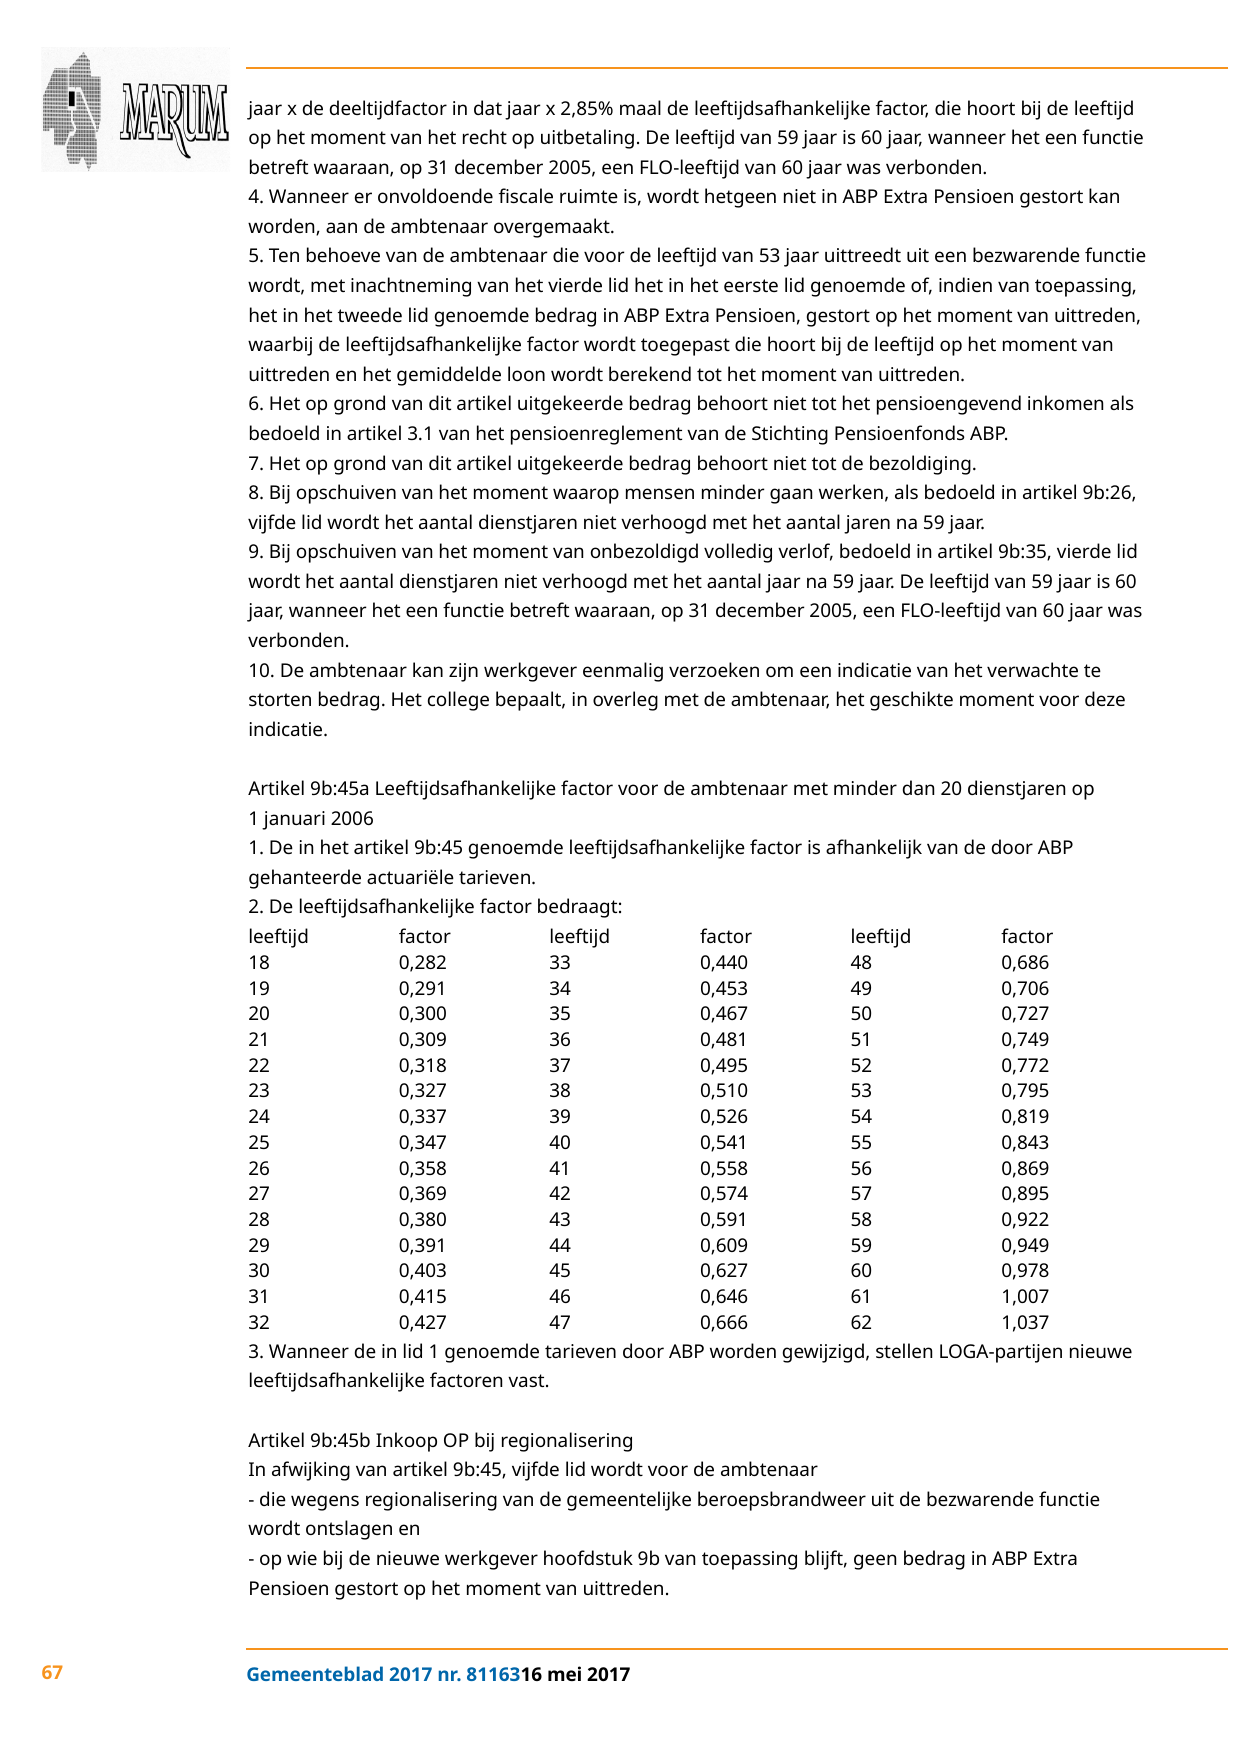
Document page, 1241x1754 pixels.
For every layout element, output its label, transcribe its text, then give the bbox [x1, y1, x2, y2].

table_cell 57 [850, 1181, 1001, 1206]
table_cell 0,291 [399, 975, 549, 1000]
table_cell 60 [850, 1258, 1001, 1283]
table_cell 0,869 [1001, 1155, 1152, 1181]
table_cell 25 [248, 1129, 398, 1155]
table_cell 62 [850, 1309, 1001, 1335]
table_cell 0,727 [1001, 1000, 1152, 1026]
table_cell 0,795 [1001, 1078, 1152, 1103]
table_cell 0,922 [1001, 1206, 1152, 1232]
table_cell 0,347 [399, 1129, 549, 1155]
table_cell 33 [549, 949, 700, 975]
table_cell 35 [549, 1000, 700, 1026]
text 2. De leeftijdsafhankelijke factor bedraagt: [248, 893, 1152, 919]
table_cell 51 [850, 1026, 1001, 1052]
table_cell 0,358 [399, 1155, 549, 1181]
table_cell 0,526 [700, 1103, 850, 1129]
table_header leeftijd [850, 923, 1001, 949]
table_cell 0,391 [399, 1232, 549, 1258]
table_cell 31 [248, 1284, 398, 1309]
table_cell 0,467 [700, 1000, 850, 1026]
text 7. Het op grond van dit artikel uitgekeerde bedrag behoort niet tot de bezoldiging. [248, 450, 1152, 476]
table_cell 19 [248, 975, 398, 1000]
table_cell 32 [248, 1309, 398, 1335]
text Artikel 9b:45a Leeftijdsafhankelijke factor voor de ambtenaar met minder dan 20 dienstjaren op 1 januari 2006 [248, 775, 1152, 831]
table_cell 49 [850, 975, 1001, 1000]
text 4. Wanneer er onvoldoende fiscale ruimte is, wordt hetgeen niet in ABP Extra Pensioen gestort kan worden, aan de ambtenaar overgemaakt. [248, 183, 1152, 239]
table_cell 42 [549, 1181, 700, 1206]
table_cell 0,591 [700, 1206, 850, 1232]
table_cell 30 [248, 1258, 398, 1283]
table_cell 0,282 [399, 949, 549, 975]
text 1. De in het artikel 9b:45 genoemde leeftijdsafhankelijke factor is afhankelijk van de door ABP gehanteerde actuariële tarieven. [248, 834, 1152, 890]
table_header leeftijd [549, 923, 700, 949]
table_cell 47 [549, 1309, 700, 1335]
text - die wegens regionalisering van de gemeentelijke beroepsbrandweer uit de bezwarende functie wordt ontslagen en [248, 1486, 1152, 1541]
table_cell 0,403 [399, 1258, 549, 1283]
text 8. Bij opschuiven van het moment waarop mensen minder gaan werken, als bedoeld in artikel 9b:26, vijfde lid wordt het aantal dienstjaren niet verhoogd met het aantal jaren na 59 jaar. [248, 479, 1152, 535]
table_cell 26 [248, 1155, 398, 1181]
table_cell 1,007 [1001, 1284, 1152, 1309]
text Artikel 9b:45b Inkoop OP bij regionalisering [248, 1427, 1152, 1453]
text 6. Het op grond van dit artikel uitgekeerde bedrag behoort niet tot het pensioengevend inkomen als bedoeld in artikel 3.1 van het pensioenreglement van de Stichting Pensioenfonds ABP. [248, 391, 1152, 446]
table_cell 0,510 [700, 1078, 850, 1103]
table_cell 21 [248, 1026, 398, 1052]
table_header factor [700, 923, 850, 949]
table_cell 0,300 [399, 1000, 549, 1026]
table_header factor [399, 923, 549, 949]
table_cell 59 [850, 1232, 1001, 1258]
text - op wie bij de nieuwe werkgever hoofdstuk 9b van toepassing blijft, geen bedrag in ABP Extra Pensioen gestort op het moment van uittreden. [248, 1545, 1152, 1601]
table_cell 0,686 [1001, 949, 1152, 975]
table_cell 18 [248, 949, 398, 975]
table_cell 34 [549, 975, 700, 1000]
text 3. Wanneer de in lid 1 genoemde tarieven door ABP worden gewijzigd, stellen LOGA-partijen nieuwe leeftijdsafhankelijke factoren vast. [248, 1338, 1152, 1393]
table_cell 0,627 [700, 1258, 850, 1283]
table_cell 52 [850, 1052, 1001, 1078]
table_cell 0,380 [399, 1206, 549, 1232]
table_cell 45 [549, 1258, 700, 1283]
text 9. Bij opschuiven van het moment van onbezoldigd volledig verlof, bedoeld in artikel 9b:35, vierde lid wordt het aantal dienstjaren niet verhoogd met het aantal jaar na 59 jaar. De leeftijd van 59 jaar is 60 jaar, wanneer het een functie betreft waaraan, op 31 december 2005, een FLO-leeftijd van 60 jaar was verbonden. [248, 538, 1152, 653]
table_cell 46 [549, 1284, 700, 1309]
text 5. Ten behoeve van de ambtenaar die voor de leeftijd van 53 jaar uittreedt uit een bezwarende functie wordt, met inachtneming van het vierde lid het in het eerste lid genoemde of, indien van toepassing, het in het tweede lid genoemde bedrag in ABP Extra Pensioen, gestort op het moment van uittreden, waarbij de leeftijdsafhankelijke factor wordt toegepast die hoort bij de leeftijd op het moment van uittreden en het gemiddelde loon wordt berekend tot het moment van uittreden. [248, 243, 1152, 387]
text jaar x de deeltijdfactor in dat jaar x 2,85% maal de leeftijdsafhankelijke factor, die hoort bij de leeftijd op het moment van het recht op uitbetaling. De leeftijd van 59 jaar is 60 jaar, wanneer het een functie betreft waaraan, op 31 december 2005, een FLO-leeftijd van 60 jaar was verbonden. [248, 95, 1152, 180]
table_cell 20 [248, 1000, 398, 1026]
table_cell 0,819 [1001, 1103, 1152, 1129]
table_cell 38 [549, 1078, 700, 1103]
table_cell 56 [850, 1155, 1001, 1181]
table_cell 0,609 [700, 1232, 850, 1258]
table_cell 0,949 [1001, 1232, 1152, 1258]
table_cell 0,453 [700, 975, 850, 1000]
table_cell 22 [248, 1052, 398, 1078]
table_cell 55 [850, 1129, 1001, 1155]
table_cell 0,318 [399, 1052, 549, 1078]
table_cell 0,327 [399, 1078, 549, 1103]
table_cell 0,646 [700, 1284, 850, 1309]
table_cell 48 [850, 949, 1001, 975]
table_cell 61 [850, 1284, 1001, 1309]
table_cell 43 [549, 1206, 700, 1232]
picture [41, 47, 231, 172]
table_cell 37 [549, 1052, 700, 1078]
table_cell 44 [549, 1232, 700, 1258]
table_cell 0,415 [399, 1284, 549, 1309]
table_cell 0,558 [700, 1155, 850, 1181]
table_cell 0,440 [700, 949, 850, 975]
table_cell 28 [248, 1206, 398, 1232]
table_cell 0,369 [399, 1181, 549, 1206]
table_header factor [1001, 923, 1152, 949]
table_cell 24 [248, 1103, 398, 1129]
table_cell 58 [850, 1206, 1001, 1232]
table_cell 54 [850, 1103, 1001, 1129]
table_cell 0,481 [700, 1026, 850, 1052]
table_cell 27 [248, 1181, 398, 1206]
table_cell 23 [248, 1078, 398, 1103]
table_cell 0,427 [399, 1309, 549, 1335]
text 10. De ambtenaar kan zijn werkgever eenmalig verzoeken om een indicatie van het verwachte te storten bedrag. Het college bepaalt, in overleg met de ambtenaar, het geschikte moment voor deze indicatie. [248, 657, 1152, 742]
table_cell 39 [549, 1103, 700, 1129]
table_cell 36 [549, 1026, 700, 1052]
table_cell 0,749 [1001, 1026, 1152, 1052]
table_cell 40 [549, 1129, 700, 1155]
table_cell 29 [248, 1232, 398, 1258]
table_cell 0,895 [1001, 1181, 1152, 1206]
table_cell 0,706 [1001, 975, 1152, 1000]
table_cell 0,843 [1001, 1129, 1152, 1155]
table_cell 0,574 [700, 1181, 850, 1206]
table_header leeftijd [248, 923, 398, 949]
table_cell 41 [549, 1155, 700, 1181]
table_cell 0,337 [399, 1103, 549, 1129]
table_cell 50 [850, 1000, 1001, 1026]
table_cell 0,309 [399, 1026, 549, 1052]
table_cell 0,978 [1001, 1258, 1152, 1283]
table_cell 0,495 [700, 1052, 850, 1078]
table_cell 0,772 [1001, 1052, 1152, 1078]
table_cell 1,037 [1001, 1309, 1152, 1335]
table_cell 0,666 [700, 1309, 850, 1335]
text In afwijking van artikel 9b:45, vijfde lid wordt voor de ambtenaar [248, 1456, 1152, 1482]
table_cell 0,541 [700, 1129, 850, 1155]
table_cell 53 [850, 1078, 1001, 1103]
